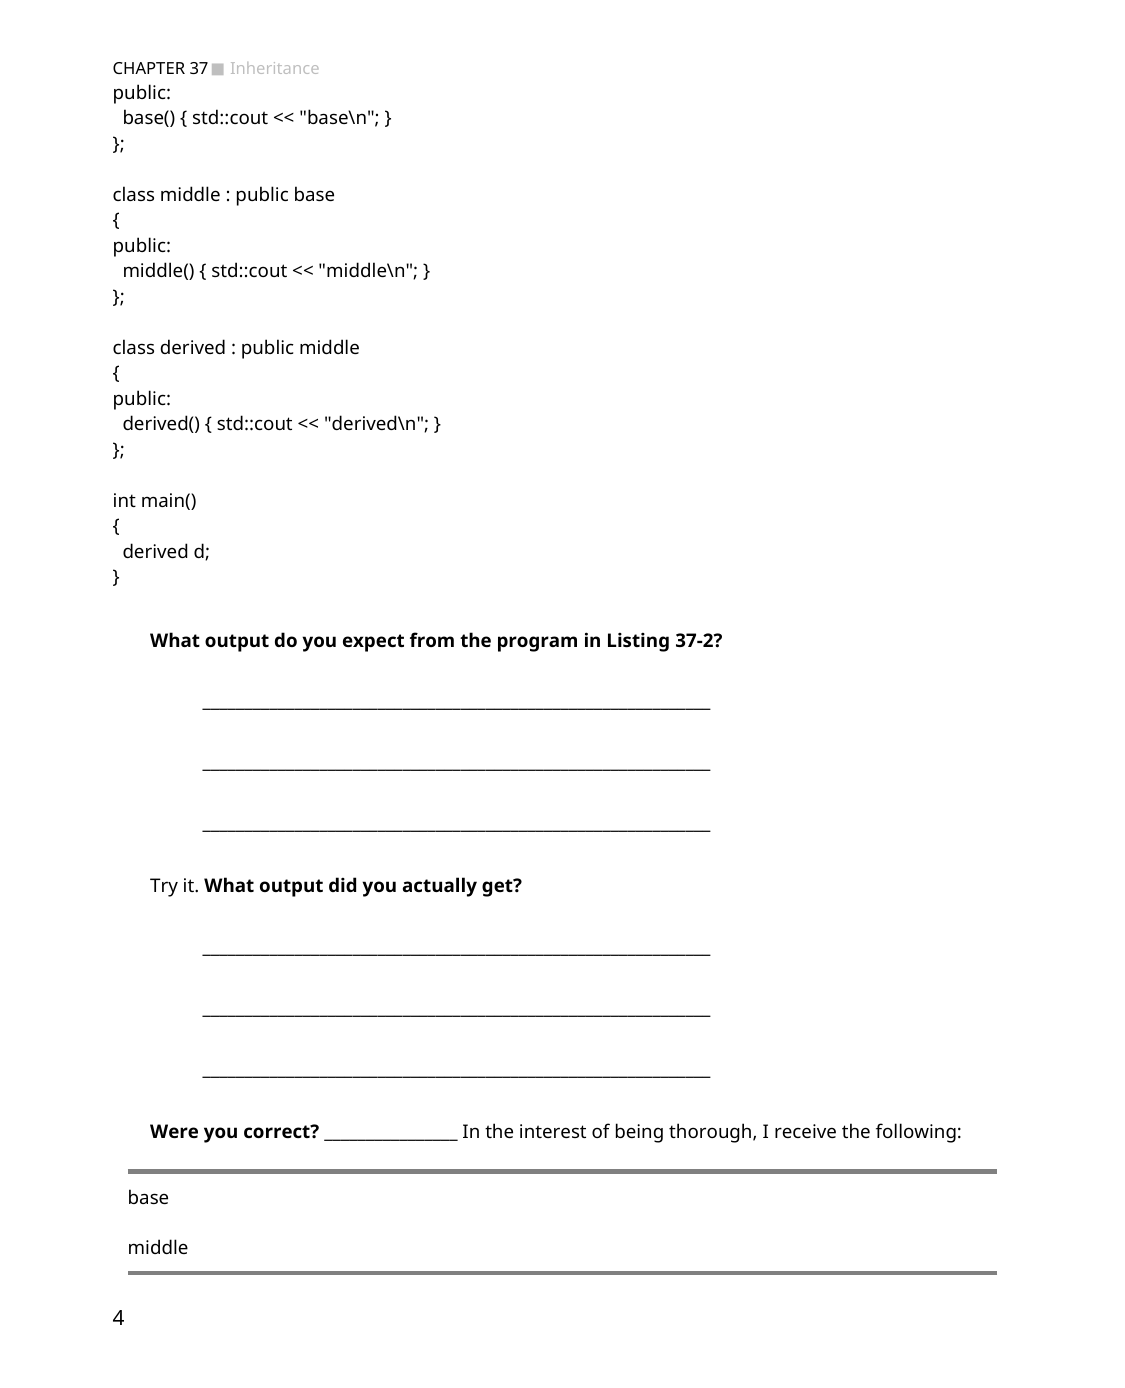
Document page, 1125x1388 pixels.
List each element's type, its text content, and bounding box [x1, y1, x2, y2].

text public: [112, 79, 1012, 104]
text derived d; [112, 538, 1012, 564]
text }; [112, 283, 1012, 309]
text } [112, 564, 1012, 589]
text Were you correct? ________________ In the interest of being thorough, I receive the following: [112, 1118, 1012, 1144]
list _____________________________________________________________ [202, 688, 1012, 713]
text class derived : public middle [112, 334, 1012, 360]
text int main() [112, 487, 1012, 513]
list _____________________________________________________________ [202, 1056, 1012, 1081]
text { [112, 360, 1012, 385]
text derived() { std::cout << "derived\n"; } [112, 411, 1012, 436]
text What output do you expect from the program in Listing 37-2? [112, 627, 1012, 652]
list _____________________________________________________________ [202, 934, 1012, 959]
text }; [112, 436, 1012, 462]
text public: [112, 232, 1012, 258]
text public: [112, 385, 1012, 411]
list _____________________________________________________________ [202, 994, 1012, 1020]
text base() { std::cout << "base\n"; } [112, 104, 1012, 130]
text { [112, 207, 1012, 232]
list _____________________________________________________________ [202, 810, 1012, 835]
text base [127, 1170, 997, 1210]
text { [112, 513, 1012, 538]
text }; [112, 130, 1012, 156]
text Try it. What output did you actually get? [112, 873, 1012, 898]
text middle [127, 1219, 997, 1275]
text middle() { std::cout << "middle\n"; } [112, 258, 1012, 283]
list _____________________________________________________________ [202, 749, 1012, 774]
text class middle : public base [112, 181, 1012, 207]
